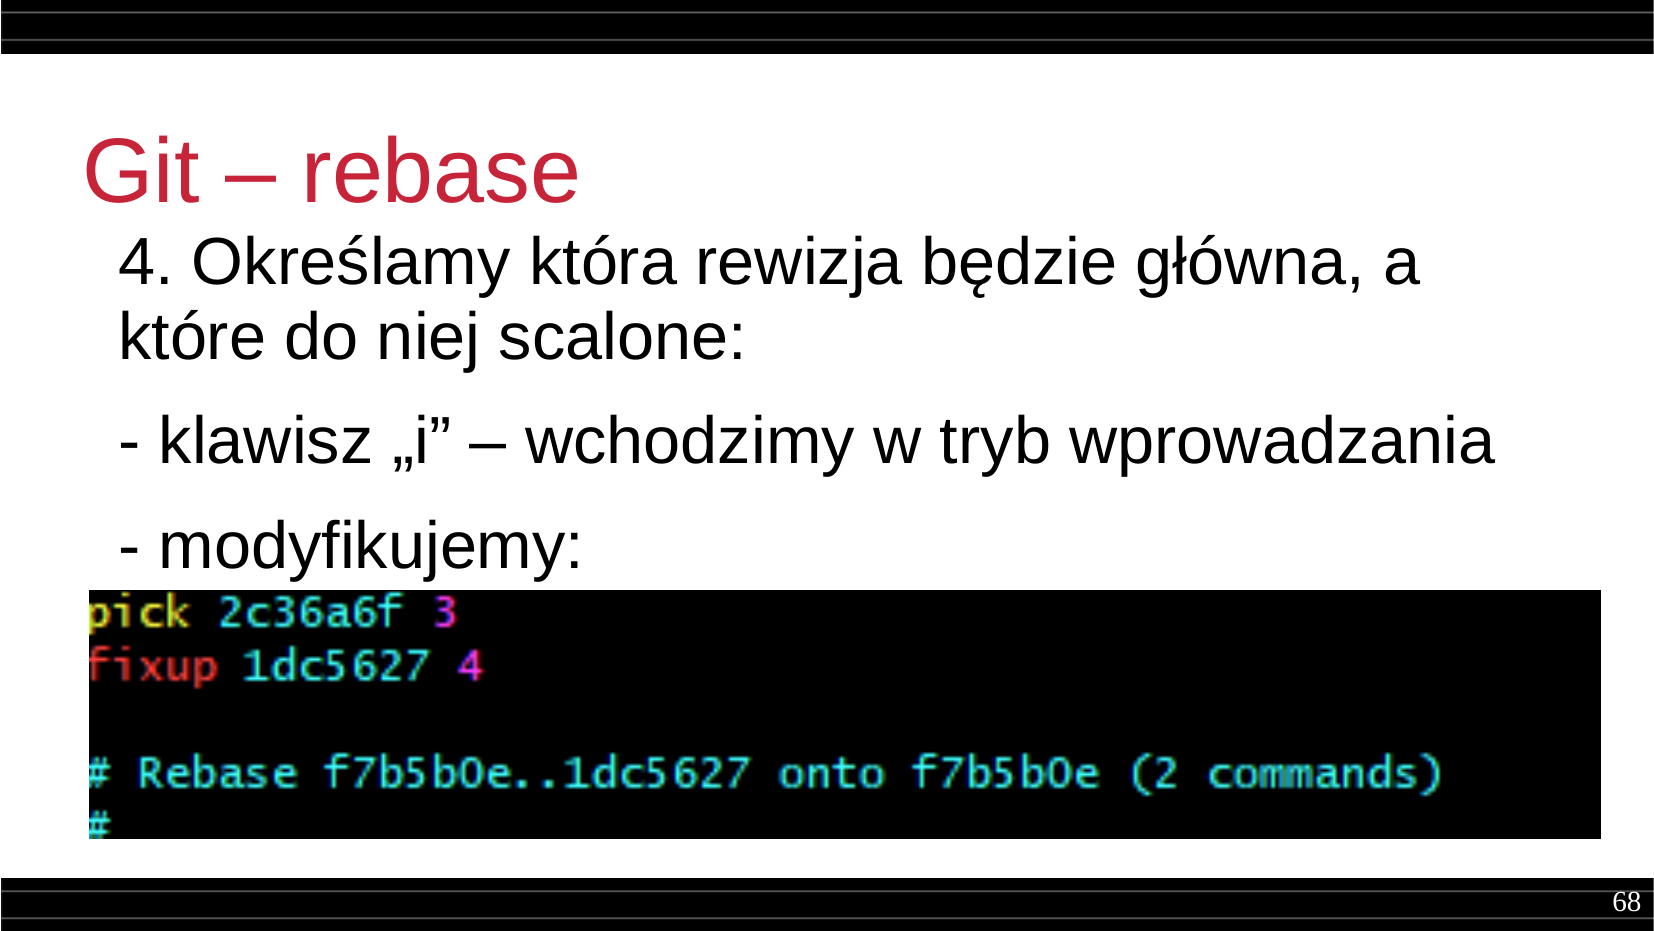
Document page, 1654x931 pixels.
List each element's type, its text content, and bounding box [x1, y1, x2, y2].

picture [1, 0, 1654, 54]
picture [1, 878, 1654, 931]
title Git – rebase [82, 92, 1571, 249]
picture [89, 590, 1601, 839]
list 4. Określamy która rewizja będzie główna, a które do niej scalone: - klawisz „i” – wchodzimy w tryb wprowadzania - modyfikujemy: [47, 224, 1536, 804]
